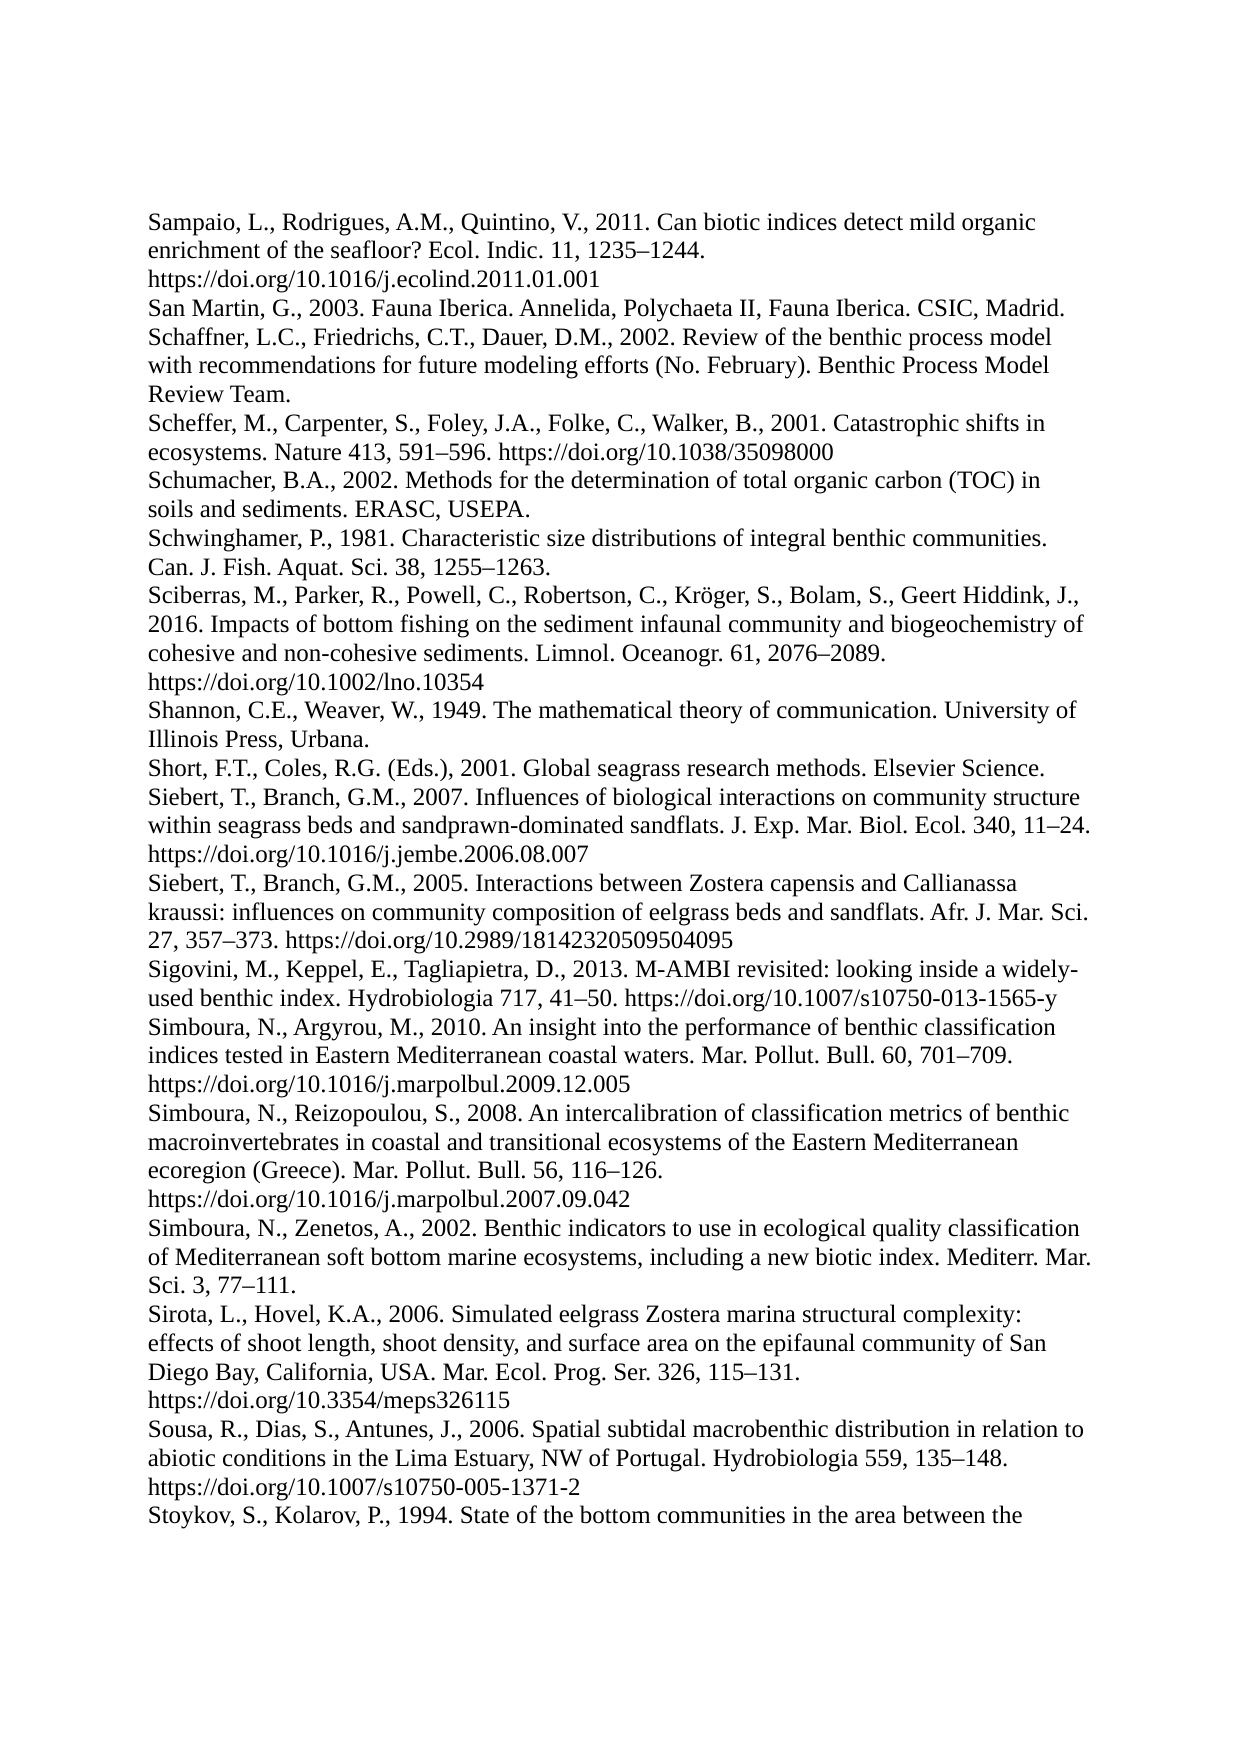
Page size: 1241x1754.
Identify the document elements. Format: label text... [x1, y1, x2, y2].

text Simboura, N., Zenetos, A., 2002. Benthic indicators to use in ecological quality classification of Mediterranean soft bottom marine ecosystems, including a new biotic index. Mediterr. Mar. Sci. 3, 77–111. [148, 1213, 1093, 1299]
text Schumacher, B.A., 2002. Methods for the determination of total organic carbon (TOC) in soils and sediments. ERASC, USEPA. [148, 465, 1093, 523]
text Sousa, R., Dias, S., Antunes, J., 2006. Spatial subtidal macrobenthic distribution in relation to abiotic conditions in the Lima Estuary, NW of Portugal. Hydrobiologia 559, 135–148. https://doi.org/10.1007/s10750-005-1371-2 [148, 1414, 1093, 1500]
text Simboura, N., Reizopoulou, S., 2008. An intercalibration of classification metrics of benthic macroinvertebrates in coastal and transitional ecosystems of the Eastern Mediterranean ecoregion (Greece). Mar. Pollut. Bull. 56, 116–126. https://doi.org/10.1016/j.marpolbul.2007.09.042 [148, 1098, 1093, 1213]
text Stoykov, S., Kolarov, P., 1994. State of the bottom communities in the area between the [148, 1500, 1093, 1529]
text San Martin, G., 2003. Fauna Iberica. Annelida, Polychaeta II, Fauna Iberica. CSIC, Madrid. [148, 293, 1093, 322]
text Short, F.T., Coles, R.G. (Eds.), 2001. Global seagrass research methods. Elsevier Science. [148, 753, 1093, 782]
text Siebert, T., Branch, G.M., 2007. Influences of biological interactions on community structure within seagrass beds and sandprawn-dominated sandflats. J. Exp. Mar. Biol. Ecol. 340, 11–24. https://doi.org/10.1016/j.jembe.2006.08.007 [148, 782, 1093, 868]
text Sirota, L., Hovel, K.A., 2006. Simulated eelgrass Zostera marina structural complexity: effects of shoot length, shoot density, and surface area on the epifaunal community of San Diego Bay, California, USA. Mar. Ecol. Prog. Ser. 326, 115–131. https://doi.org/10.3354/meps326115 [148, 1299, 1093, 1414]
text Shannon, C.E., Weaver, W., 1949. The mathematical theory of communication. University of Illinois Press, Urbana. [148, 695, 1093, 753]
text Sigovini, M., Keppel, E., Tagliapietra, D., 2013. M-AMBI revisited: looking inside a widely-used benthic index. Hydrobiologia 717, 41–50. https://doi.org/10.1007/s10750-013-1565-y [148, 954, 1093, 1012]
text Sampaio, L., Rodrigues, A.M., Quintino, V., 2011. Can biotic indices detect mild organic enrichment of the seafloor? Ecol. Indic. 11, 1235–1244. https://doi.org/10.1016/j.ecolind.2011.01.001 [148, 207, 1093, 293]
text Schwinghamer, P., 1981. Characteristic size distributions of integral benthic communities. Can. J. Fish. Aquat. Sci. 38, 1255–1263. [148, 523, 1093, 580]
text Simboura, N., Argyrou, M., 2010. An insight into the performance of benthic classification indices tested in Eastern Mediterranean coastal waters. Mar. Pollut. Bull. 60, 701–709. https://doi.org/10.1016/j.marpolbul.2009.12.005 [148, 1012, 1093, 1098]
text Scheffer, M., Carpenter, S., Foley, J.A., Folke, C., Walker, B., 2001. Catastrophic shifts in ecosystems. Nature 413, 591–596. https://doi.org/10.1038/35098000 [148, 408, 1093, 465]
text Sciberras, M., Parker, R., Powell, C., Robertson, C., Kröger, S., Bolam, S., Geert Hiddink, J., 2016. Impacts of bottom fishing on the sediment infaunal community and biogeochemistry of cohesive and non-cohesive sediments. Limnol. Oceanogr. 61, 2076–2089. https://doi.org/10.1002/lno.10354 [148, 580, 1093, 695]
text Siebert, T., Branch, G.M., 2005. Interactions between Zostera capensis and Callianassa kraussi: influences on community composition of eelgrass beds and sandflats. Afr. J. Mar. Sci. 27, 357–373. https://doi.org/10.2989/18142320509504095 [148, 868, 1093, 954]
text Schaffner, L.C., Friedrichs, C.T., Dauer, D.M., 2002. Review of the benthic process model with recommendations for future modeling efforts (No. February). Benthic Process Model Review Team. [148, 322, 1093, 408]
